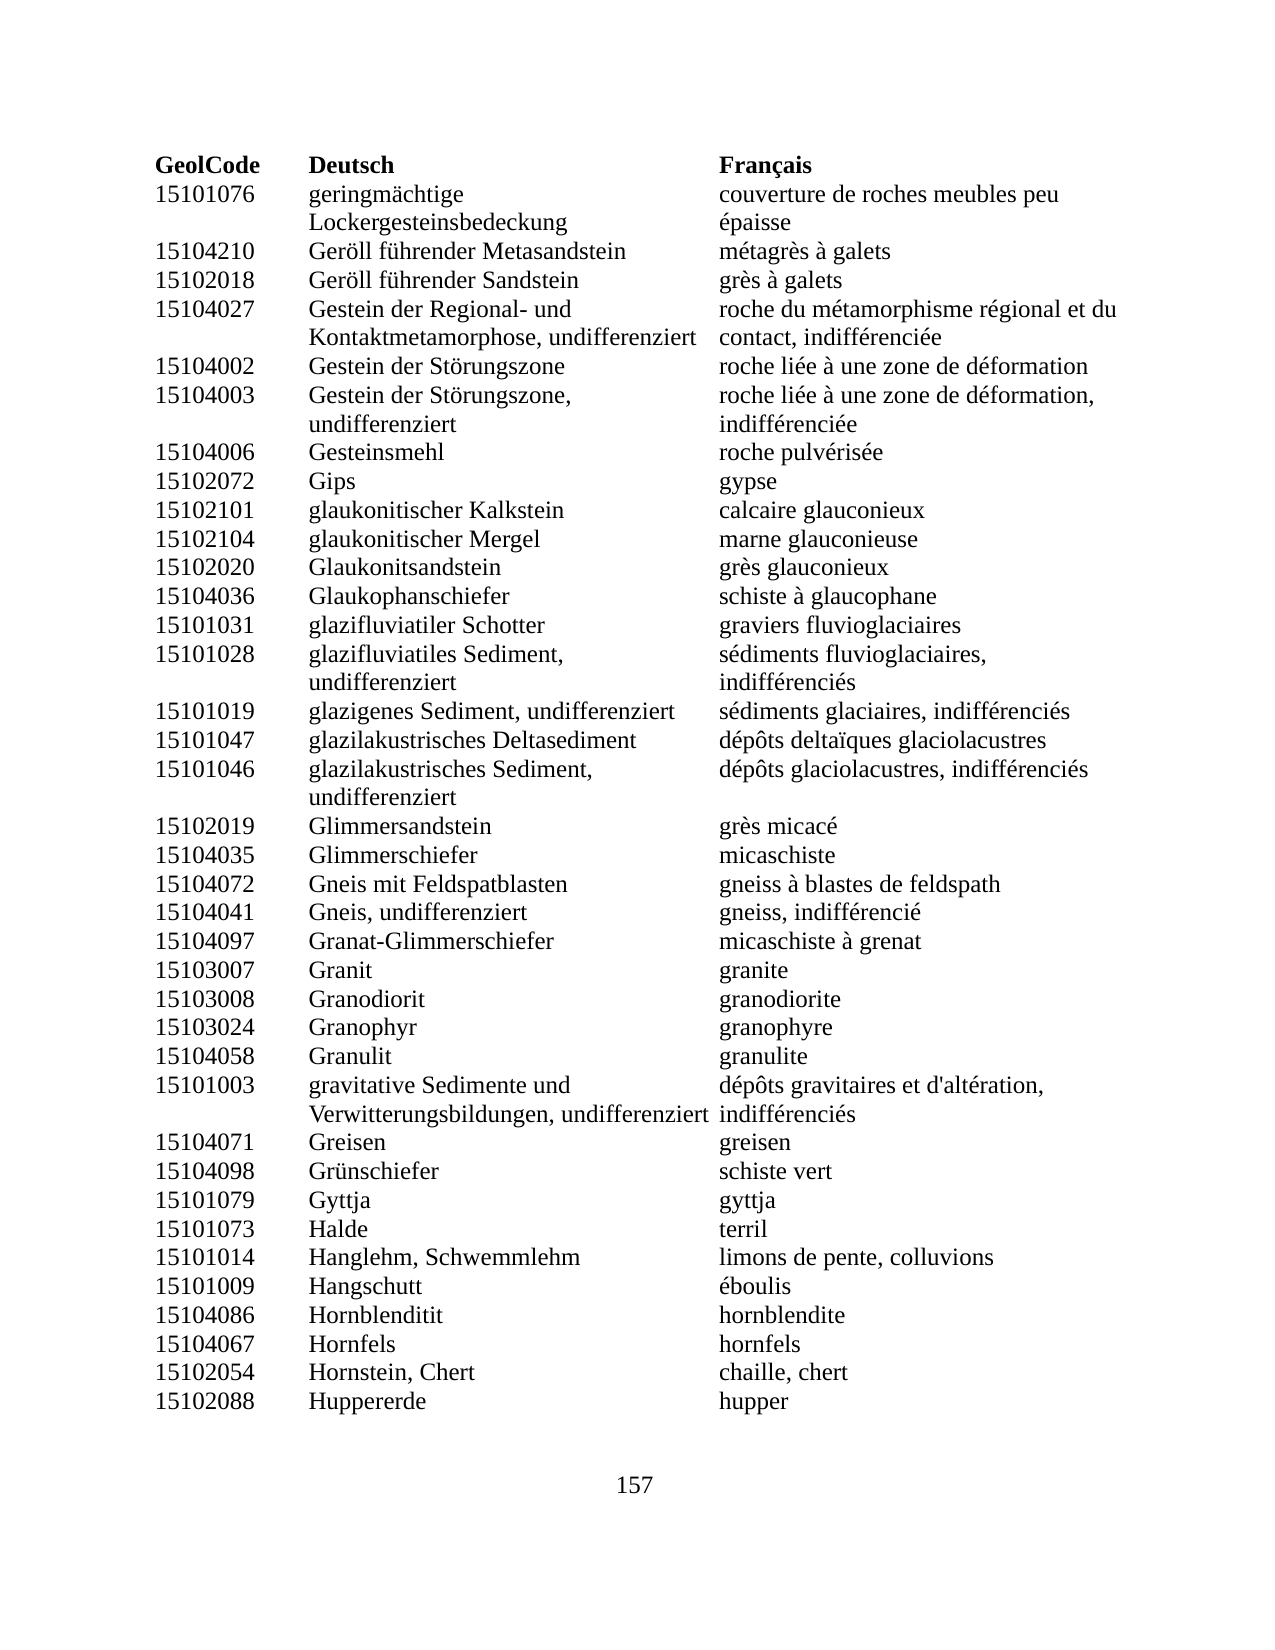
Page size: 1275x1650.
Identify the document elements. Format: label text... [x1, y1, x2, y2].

table_cell granophyre [714, 1013, 1125, 1041]
table_cell 15104067 [150, 1329, 304, 1357]
table_cell Gestein der Regional- und Kontaktmetamorphose, undifferenziert [304, 294, 714, 351]
table_cell 15102101 [150, 495, 304, 524]
table_cell 15104086 [150, 1300, 304, 1329]
table_cell glazifluviatiler Schotter [304, 610, 714, 639]
table_cell 15104098 [150, 1156, 304, 1185]
table_cell 15104027 [150, 294, 304, 351]
table_cell Huppererde [304, 1386, 714, 1415]
table_cell glazilakustrisches Deltasediment [304, 725, 714, 754]
table_cell 15101028 [150, 639, 304, 696]
table_cell dépôts glaciolacustres, indifférenciés [714, 754, 1125, 811]
table_cell 15104036 [150, 581, 304, 610]
table_cell glazilakustrisches Sediment, undifferenziert [304, 754, 714, 811]
table_header GeolCode [150, 150, 304, 179]
table_cell roche liée à une zone de déformation [714, 351, 1125, 380]
table_cell Granulit [304, 1041, 714, 1070]
table_cell schiste à glaucophane [714, 581, 1125, 610]
table_cell Geröll führender Sandstein [304, 265, 714, 294]
table_cell 15104003 [150, 380, 304, 437]
table_cell 15102020 [150, 553, 304, 581]
table_cell 15104072 [150, 869, 304, 897]
table_cell 15101009 [150, 1271, 304, 1300]
table_cell glaukonitischer Mergel [304, 524, 714, 552]
table_cell 15104006 [150, 438, 304, 466]
table_cell sédiments glaciaires, indifférenciés [714, 696, 1125, 725]
table_cell dépôts gravitaires et d'altération, indifférenciés [714, 1070, 1125, 1127]
table_cell chaille, chert [714, 1358, 1125, 1386]
table_cell graviers fluvioglaciaires [714, 610, 1125, 639]
table_cell Glimmerschiefer [304, 840, 714, 869]
table_cell 15101046 [150, 754, 304, 811]
table_cell 15102019 [150, 811, 304, 840]
table_cell glazigenes Sediment, undifferenziert [304, 696, 714, 725]
table_cell Glaukophanschiefer [304, 581, 714, 610]
table_cell grès glauconieux [714, 553, 1125, 581]
table_cell Granat-Glimmerschiefer [304, 926, 714, 955]
table_cell micaschiste à grenat [714, 926, 1125, 955]
table_cell granodiorite [714, 984, 1125, 1012]
table_cell 15101019 [150, 696, 304, 725]
table_cell 15104041 [150, 898, 304, 926]
table_cell gneiss à blastes de feldspath [714, 869, 1125, 897]
table_header Deutsch [304, 150, 714, 179]
table_cell Glaukonitsandstein [304, 553, 714, 581]
table_cell Gesteinsmehl [304, 438, 714, 466]
table_cell glazifluviatiles Sediment, undifferenziert [304, 639, 714, 696]
table_cell 15101003 [150, 1070, 304, 1127]
table_cell granulite [714, 1041, 1125, 1070]
table_cell Halde [304, 1214, 714, 1242]
table_cell Gestein der Störungszone [304, 351, 714, 380]
table_cell terril [714, 1214, 1125, 1242]
table_cell Hangschutt [304, 1271, 714, 1300]
table_cell greisen [714, 1128, 1125, 1156]
table_cell hornfels [714, 1329, 1125, 1357]
table_cell 15101014 [150, 1243, 304, 1271]
table_cell sédiments fluvioglaciaires, indifférenciés [714, 639, 1125, 696]
table_cell 15104097 [150, 926, 304, 955]
table_cell Gestein der Störungszone, undifferenziert [304, 380, 714, 437]
table_cell micaschiste [714, 840, 1125, 869]
table_cell hornblendite [714, 1300, 1125, 1329]
table_cell Hornblenditit [304, 1300, 714, 1329]
table_cell schiste vert [714, 1156, 1125, 1185]
table_cell Granit [304, 955, 714, 984]
table_cell 15103024 [150, 1013, 304, 1041]
table_cell gneiss, indifférencié [714, 898, 1125, 926]
table_cell Granodiorit [304, 984, 714, 1012]
table_cell gyttja [714, 1185, 1125, 1214]
table_cell Hanglehm, Schwemmlehm [304, 1243, 714, 1271]
table_cell roche pulvérisée [714, 438, 1125, 466]
table_cell Gneis, undifferenziert [304, 898, 714, 926]
table_cell 15104210 [150, 236, 304, 265]
table_cell limons de pente, colluvions [714, 1243, 1125, 1271]
table_cell éboulis [714, 1271, 1125, 1300]
table_cell Gneis mit Feldspatblasten [304, 869, 714, 897]
table_cell 15101031 [150, 610, 304, 639]
table_cell calcaire glauconieux [714, 495, 1125, 524]
table_cell Hornfels [304, 1329, 714, 1357]
table_cell 15101047 [150, 725, 304, 754]
table_cell 15101073 [150, 1214, 304, 1242]
table_cell grès micacé [714, 811, 1125, 840]
table_cell roche du métamorphisme régional et du contact, indifférenciée [714, 294, 1125, 351]
table_header Français [714, 150, 1125, 179]
table_cell Glimmersandstein [304, 811, 714, 840]
table_cell Gips [304, 466, 714, 495]
table_cell 15102088 [150, 1386, 304, 1415]
table_cell Gyttja [304, 1185, 714, 1214]
table_cell geringmächtige Lockergesteinsbedeckung [304, 179, 714, 236]
table_cell grès à galets [714, 265, 1125, 294]
table_cell marne glauconieuse [714, 524, 1125, 552]
table_cell Hornstein, Chert [304, 1358, 714, 1386]
table_cell 15102072 [150, 466, 304, 495]
table_cell dépôts deltaïques glaciolacustres [714, 725, 1125, 754]
table_cell 15104071 [150, 1128, 304, 1156]
table_cell roche liée à une zone de déformation, indifférenciée [714, 380, 1125, 437]
table_cell 15102054 [150, 1358, 304, 1386]
table_cell 15101076 [150, 179, 304, 236]
table_cell gypse [714, 466, 1125, 495]
table_cell 15104035 [150, 840, 304, 869]
table_cell couverture de roches meubles peu épaisse [714, 179, 1125, 236]
table_cell 15103007 [150, 955, 304, 984]
table_cell Granophyr [304, 1013, 714, 1041]
table_cell glaukonitischer Kalkstein [304, 495, 714, 524]
table_cell 15104058 [150, 1041, 304, 1070]
table_cell 15103008 [150, 984, 304, 1012]
table_cell gravitative Sedimente und Verwitterungsbildungen, undifferenziert [304, 1070, 714, 1127]
table_cell 15104002 [150, 351, 304, 380]
table_cell Greisen [304, 1128, 714, 1156]
table_cell 15102104 [150, 524, 304, 552]
table_cell métagrès à galets [714, 236, 1125, 265]
table_cell 15102018 [150, 265, 304, 294]
table_cell Geröll führender Metasandstein [304, 236, 714, 265]
table_cell hupper [714, 1386, 1125, 1415]
table_cell granite [714, 955, 1125, 984]
table_cell Grünschiefer [304, 1156, 714, 1185]
table_cell 15101079 [150, 1185, 304, 1214]
